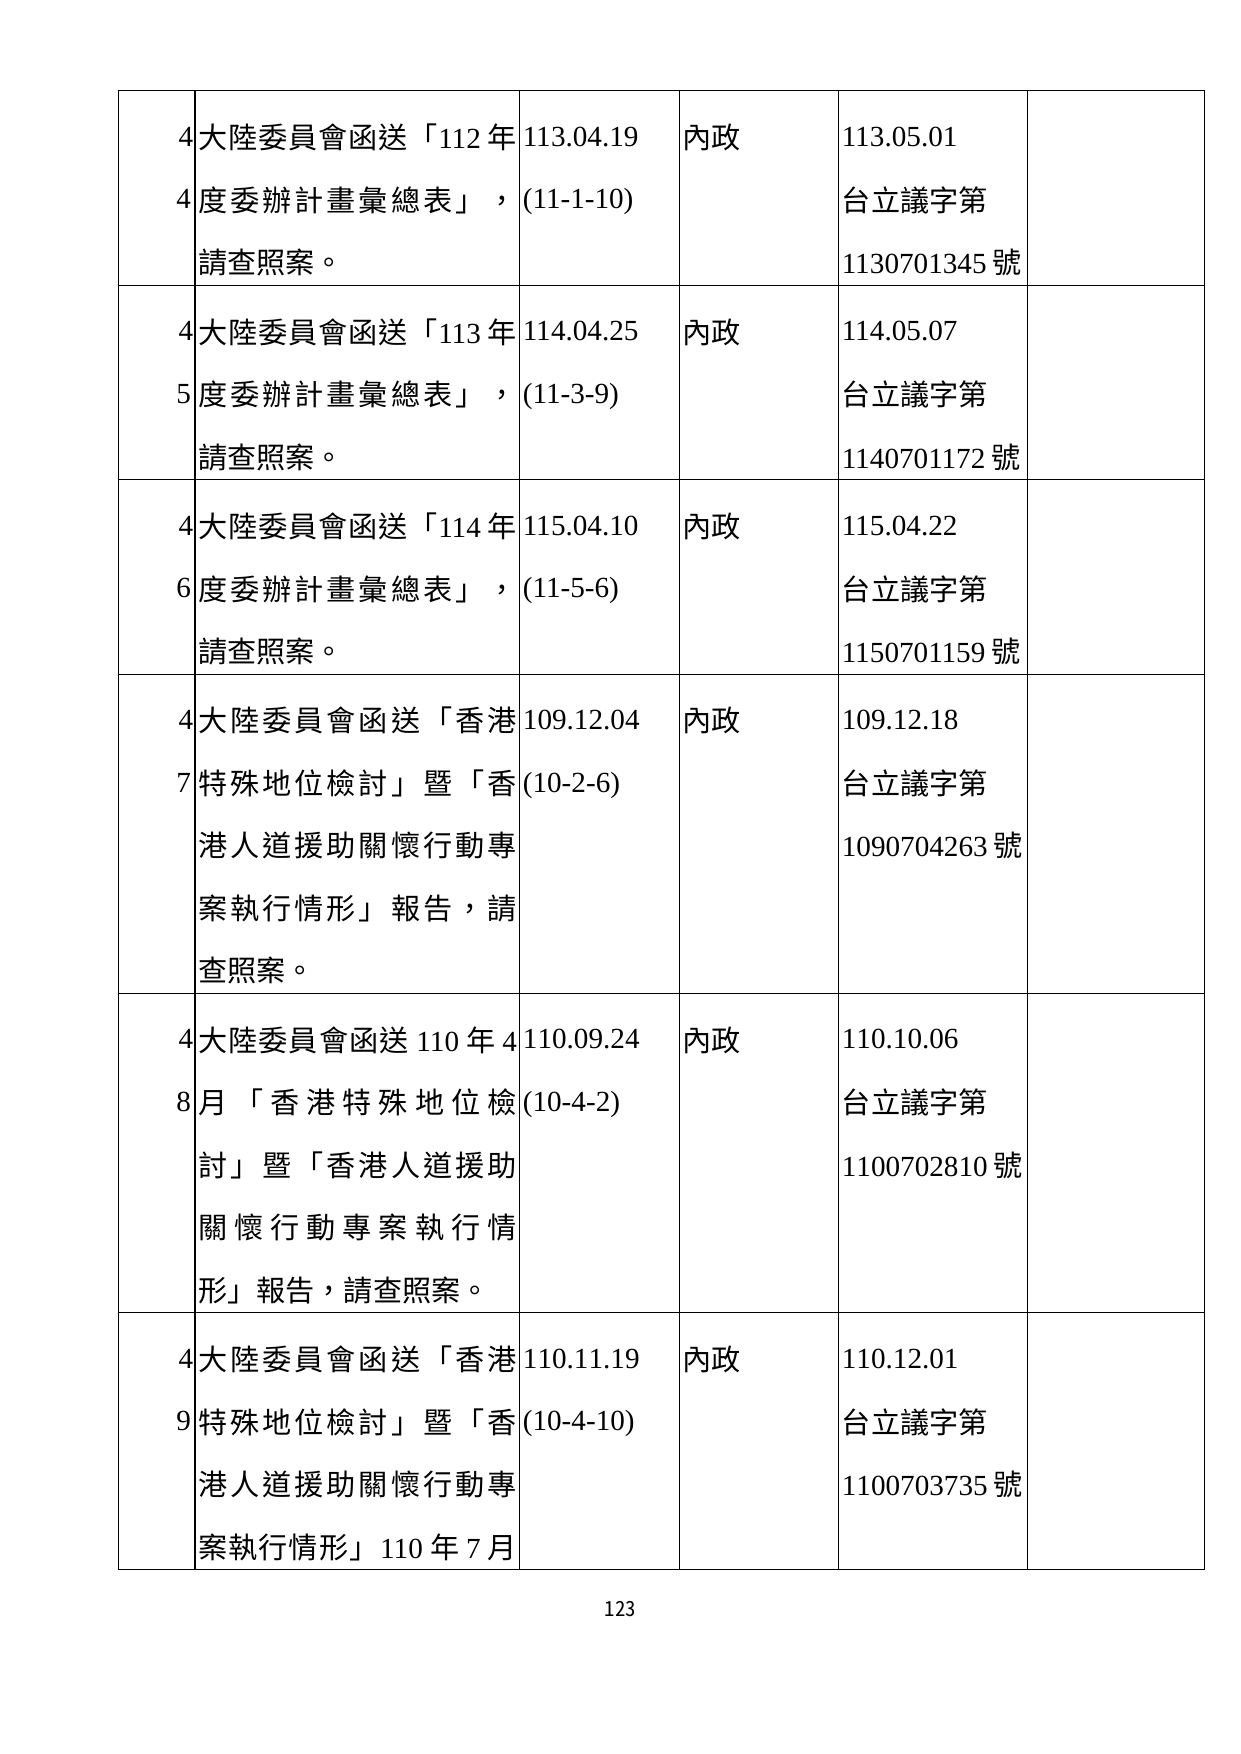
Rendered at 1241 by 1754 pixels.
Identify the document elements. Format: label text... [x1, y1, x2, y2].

table_cell 114.05.07 台立議字第1140701172號 [839, 286, 1027, 479]
table_cell [1028, 91, 1204, 285]
table_cell 110.10.06 台立議字第1100702810號 [839, 994, 1027, 1312]
table_cell 115.04.22 台立議字第1150701159號 [839, 480, 1027, 673]
table_cell [119, 286, 194, 479]
table_cell 大陸委員會函送「114年度委辦計畫彙總表」，請查照案。 [196, 480, 519, 673]
table_cell 113.04.19 (11-1-10) [520, 91, 679, 285]
table_cell [1028, 994, 1204, 1312]
table_cell [1028, 675, 1204, 993]
table_cell 109.12.18 台立議字第1090704263號 [839, 675, 1027, 993]
table_cell 109.12.04 (10-2-6) [520, 675, 679, 993]
table_cell 115.04.10 (11-5-6) [520, 480, 679, 673]
table_cell [119, 675, 194, 993]
table_cell 大陸委員會函送「香港特殊地位檢討」暨「香港人道援助關懷行動專案執行情形」報告，請查照案。 [196, 675, 519, 993]
table_cell 大陸委員會函送110年4月「香港特殊地位檢討」暨「香港人道援助關懷行動專案執行情形」報告，請查照案。 [196, 994, 519, 1312]
table_cell 大陸委員會函送「香港特殊地位檢討」暨「香港人道援助關懷行動專案執行情形」110年7月 [196, 1313, 519, 1569]
table_cell [1028, 480, 1204, 673]
table_cell 內政 [680, 91, 838, 285]
table_cell [1028, 286, 1204, 479]
table_cell 內政 [680, 286, 838, 479]
table_cell 大陸委員會函送「113年度委辦計畫彙總表」，請查照案。 [196, 286, 519, 479]
table_cell 113.05.01 台立議字第1130701345號 [839, 91, 1027, 285]
table_cell [119, 91, 194, 285]
table_cell 110.09.24 (10-4-2) [520, 994, 679, 1312]
table_cell 內政 [680, 994, 838, 1312]
table_cell 內政 [680, 675, 838, 993]
table_cell 內政 [680, 480, 838, 673]
table_cell 內政 [680, 1313, 838, 1569]
table_cell [1028, 1313, 1204, 1569]
table_cell 110.11.19 (10-4-10) [520, 1313, 679, 1569]
table_cell 大陸委員會函送「112年度委辦計畫彙總表」，請查照案。 [196, 91, 519, 285]
table_cell [119, 1313, 194, 1569]
table_cell 110.12.01 台立議字第1100703735號 [839, 1313, 1027, 1569]
table_cell [119, 994, 194, 1312]
table_cell [119, 480, 194, 673]
table_cell 114.04.25 (11-3-9) [520, 286, 679, 479]
